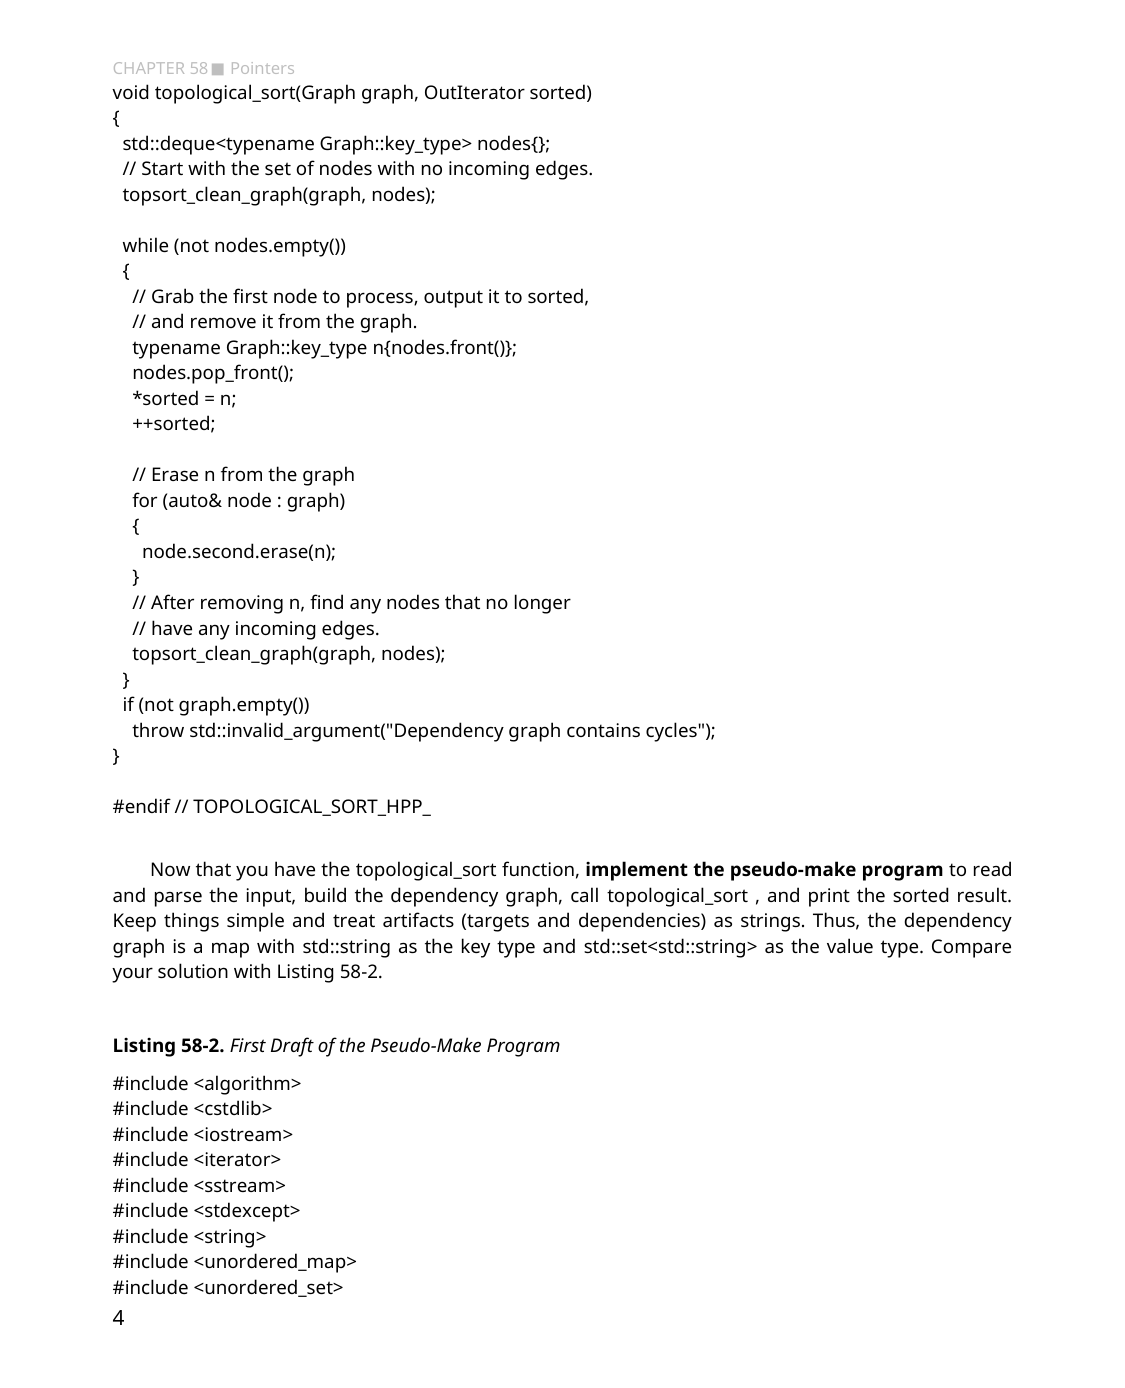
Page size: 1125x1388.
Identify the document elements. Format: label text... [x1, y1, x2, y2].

text // and remove it from the graph. [112, 309, 1012, 334]
text #include <stdexcept> [112, 1198, 1012, 1223]
text for (auto& node : graph) [112, 487, 1012, 513]
text { [112, 258, 1012, 283]
text // Erase n from the graph [112, 462, 1012, 487]
text if (not graph.empty()) [112, 691, 1012, 717]
text node.second.erase(n); [112, 538, 1012, 564]
text { [112, 104, 1012, 130]
text void topological_sort(Graph graph, OutIterator sorted) [112, 79, 1012, 104]
text topsort_clean_graph(graph, nodes); [112, 181, 1012, 207]
text #include <algorithm> [112, 1070, 1012, 1096]
text // Grab the first node to process, output it to sorted, [112, 283, 1012, 309]
text #include <unordered_map> [112, 1249, 1012, 1274]
text } [112, 666, 1012, 691]
text #include <iterator> [112, 1147, 1012, 1172]
text #include <unordered_set> [112, 1274, 1012, 1300]
text } [112, 742, 1012, 768]
text { [112, 513, 1012, 538]
text } [112, 564, 1012, 589]
text throw std::invalid_argument("Dependency graph contains cycles"); [112, 717, 1012, 742]
text nodes.pop_front(); [112, 360, 1012, 385]
text #endif // TOPOLOGICAL_SORT_HPP_ [112, 793, 1012, 819]
text // have any incoming edges. [112, 615, 1012, 640]
text *sorted = n; [112, 385, 1012, 411]
text while (not nodes.empty()) [112, 232, 1012, 258]
text topsort_clean_graph(graph, nodes); [112, 640, 1012, 666]
text ++sorted; [112, 411, 1012, 436]
text #include <string> [112, 1223, 1012, 1249]
text // After removing n, find any nodes that no longer [112, 589, 1012, 615]
text std::deque<typename Graph::key_type> nodes{}; [112, 130, 1012, 156]
text #include <cstdlib> [112, 1096, 1012, 1121]
text #include <sstream> [112, 1172, 1012, 1198]
text // Start with the set of nodes with no incoming edges. [112, 156, 1012, 181]
text #include <iostream> [112, 1121, 1012, 1147]
text Now that you have the topological_sort function, implement the pseudo-make program to read and parse the input, build the dependency graph, call topological_sort , and print the sorted result. Keep things simple and treat artifacts (targets and dependencies) as strings. Thus, the dependency graph is a map with std::string as the key type and std::set<std::string> as the value type. Compare your solution with Listing 58-2. [112, 857, 1012, 984]
text Listing 58-2. First Draft of the Pseudo-Make Program [112, 1032, 1012, 1058]
text typename Graph::key_type n{nodes.front()}; [112, 334, 1012, 360]
